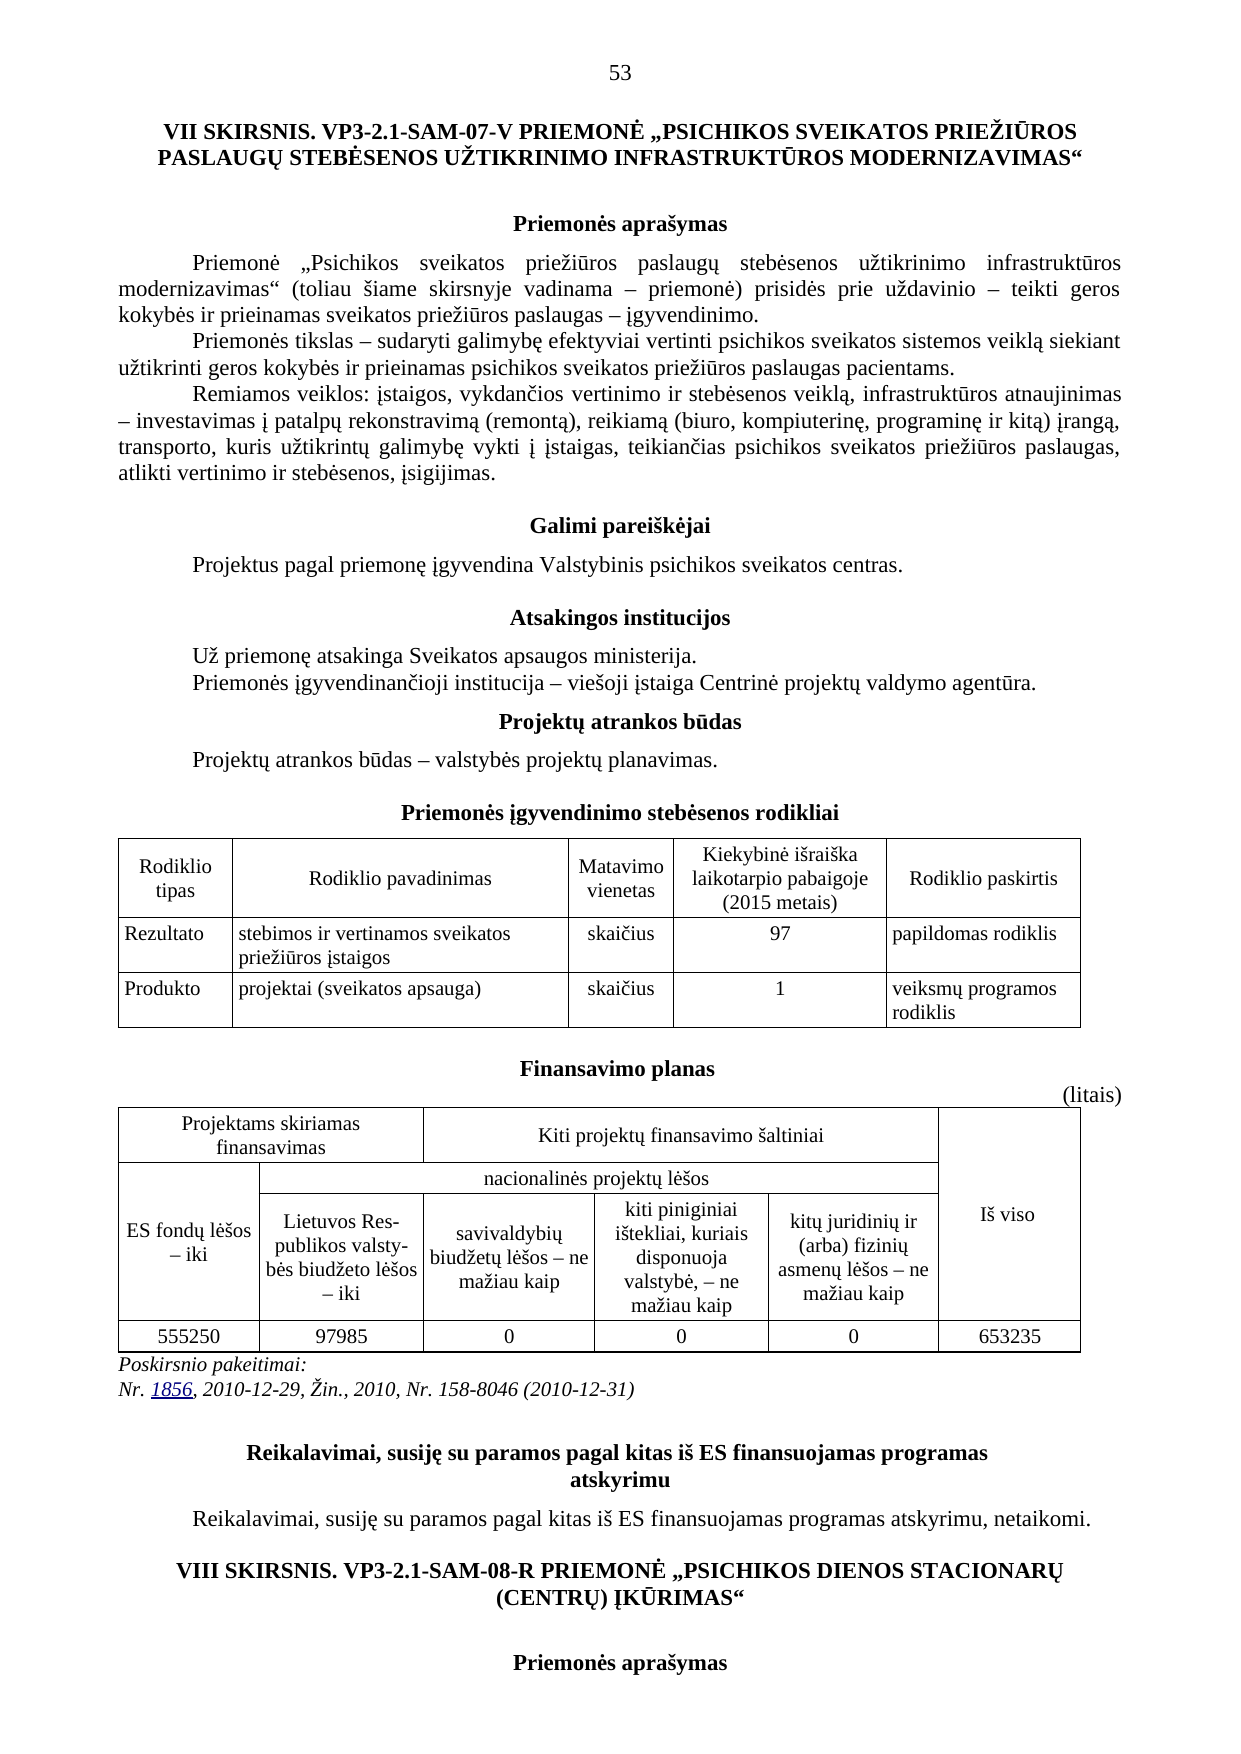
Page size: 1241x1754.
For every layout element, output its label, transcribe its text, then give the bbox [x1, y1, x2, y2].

text VIII SKIRSNIS. VP3-2.1-SAM-08-R PRIEMONĖ „PSICHIKOS DIENOS STACIONARŲ (CENTRŲ) ĮKŪRIMAS“ [118, 1557, 1122, 1610]
text Priemonė „Psichikos sveikatos priežiūros paslaugų stebėsenos užtikrinimo infrastruktūros modernizavimas“ (toliau šiame skirsnyje vadinama – priemonė) prisidės prie uždavinio – teikti geros kokybės ir prieinamas sveikatos priežiūros paslaugas – įgyvendinimo. [118, 248, 1122, 328]
table_cell kiti piniginiai ištekliai, kuriais disponuoja valstybė, – ne mažiau kaip [595, 1194, 768, 1320]
text Priemonės tikslas – sudaryti galimybę efektyviai vertinti psichikos sveikatos sistemos veiklą siekiant užtikrinti geros kokybės ir prieinamas psichikos sveikatos priežiūros paslaugas pacientams. [118, 328, 1122, 380]
text Reikalavimai, susiję su paramos pagal kitas iš ES finansuojamas programas atskyrimu [118, 1439, 1122, 1492]
table_cell 0 [424, 1321, 594, 1351]
table_cell papildomas rodiklis [887, 918, 1080, 972]
table_cell stebimos ir vertinamos sveikatos priežiūros įstaigos [233, 918, 568, 972]
text Projektus pagal priemonę įgyvendina Valstybinis psichikos sveikatos centras. [118, 551, 1122, 577]
table_cell 97 [674, 918, 886, 972]
table_cell Produkto [119, 973, 232, 1027]
table_cell projektai (sveikatos apsauga) [233, 973, 568, 1027]
table_header Kiekybinė išraiška laikotarpio pabaigoje (2015 metais) [674, 839, 886, 917]
table_cell 0 [769, 1321, 938, 1351]
table_cell 97985 [260, 1321, 423, 1351]
table_header Kiti projektų finansavimo šaltiniai [424, 1108, 938, 1162]
table_cell Lietuvos Res­publikos valsty­bės biudžeto lėšos – iki [260, 1194, 423, 1320]
table_header Rodiklio tipas [119, 839, 232, 917]
text Remiamos veiklos: įstaigos, vykdančios vertinimo ir stebėsenos veiklą, infrastruktūros atnaujinimas – investavimas į patalpų rekonstravimą (remontą), reikiamą (biuro, kompiuterinę, programinę ir kitą) įrangą, transporto, kuris užtikrintų galimybę vykti į įstaigas, teikiančias psichikos sveikatos priežiūros paslaugas, atlikti vertinimo ir stebėsenos, įsigijimas. [118, 380, 1122, 486]
text Reikalavimai, susiję su paramos pagal kitas iš ES finansuojamas programas atskyrimu, netaikomi. [118, 1504, 1122, 1531]
table_header Projektams skiriamas finansavimas [119, 1108, 423, 1162]
table_cell skaičius [569, 918, 673, 972]
table_header Matavimo vienetas [569, 839, 673, 917]
table_cell 653235 [939, 1321, 1080, 1351]
text Atsakingos institucijos [118, 604, 1122, 630]
table_cell savivaldybių biudžetų lėšos – ne mažiau kaip [424, 1194, 594, 1320]
text Finansavimo planas [118, 1054, 1122, 1081]
table_cell 555250 [119, 1321, 259, 1351]
text Už priemonę atsakinga Sveikatos apsaugos ministerija. [118, 642, 1122, 669]
subtitle VII SKIRSNIS. VP3-2.1-SAM-07-V PRIEMONĖ „PSICHIKOS SVEIKATOS PRIEŽIŪROS PASLAUGŲ STEBĖSENOS UŽTIKRINIMO INFRASTRUKTŪROS MODERNIZAVIMAS“ [118, 118, 1122, 171]
text Projektų atrankos būdas [118, 708, 1122, 734]
text Priemonės įgyvendinančioji institucija – viešoji įstaiga Centrinė projektų valdymo agentūra. [118, 669, 1122, 695]
text Priemonės aprašymas [118, 1649, 1122, 1675]
table_cell 1 [674, 973, 886, 1027]
table_header Rodiklio pavadinimas [233, 839, 568, 917]
table_cell ES fondų lėšos – iki [119, 1163, 259, 1320]
table_cell Rezultato [119, 918, 232, 972]
table_cell skaičius [569, 973, 673, 1027]
text (litais) [118, 1081, 1122, 1107]
text Galimi pareiškėjai [118, 512, 1122, 538]
text Nr. 1856, 2010-12-29, Žin., 2010, Nr. 158-8046 (2010-12-31) [118, 1376, 1122, 1401]
text Priemonės įgyvendinimo stebėsenos rodikliai [118, 799, 1122, 826]
table_cell nacionalinės projektų lėšos [260, 1163, 938, 1193]
text Poskirsnio pakeitimai: [118, 1352, 1122, 1376]
table_cell 0 [595, 1321, 768, 1351]
table_cell kitų juridinių ir (arba) fizinių asmenų lėšos – ne mažiau kaip [769, 1194, 938, 1320]
table_header Rodiklio paskirtis [887, 839, 1080, 917]
table_cell veiksmų programos rodiklis [887, 973, 1080, 1027]
text Priemonės aprašymas [118, 210, 1122, 236]
table_header Iš viso [939, 1108, 1080, 1320]
text Projektų atrankos būdas – valstybės projektų planavimas. [118, 747, 1122, 773]
